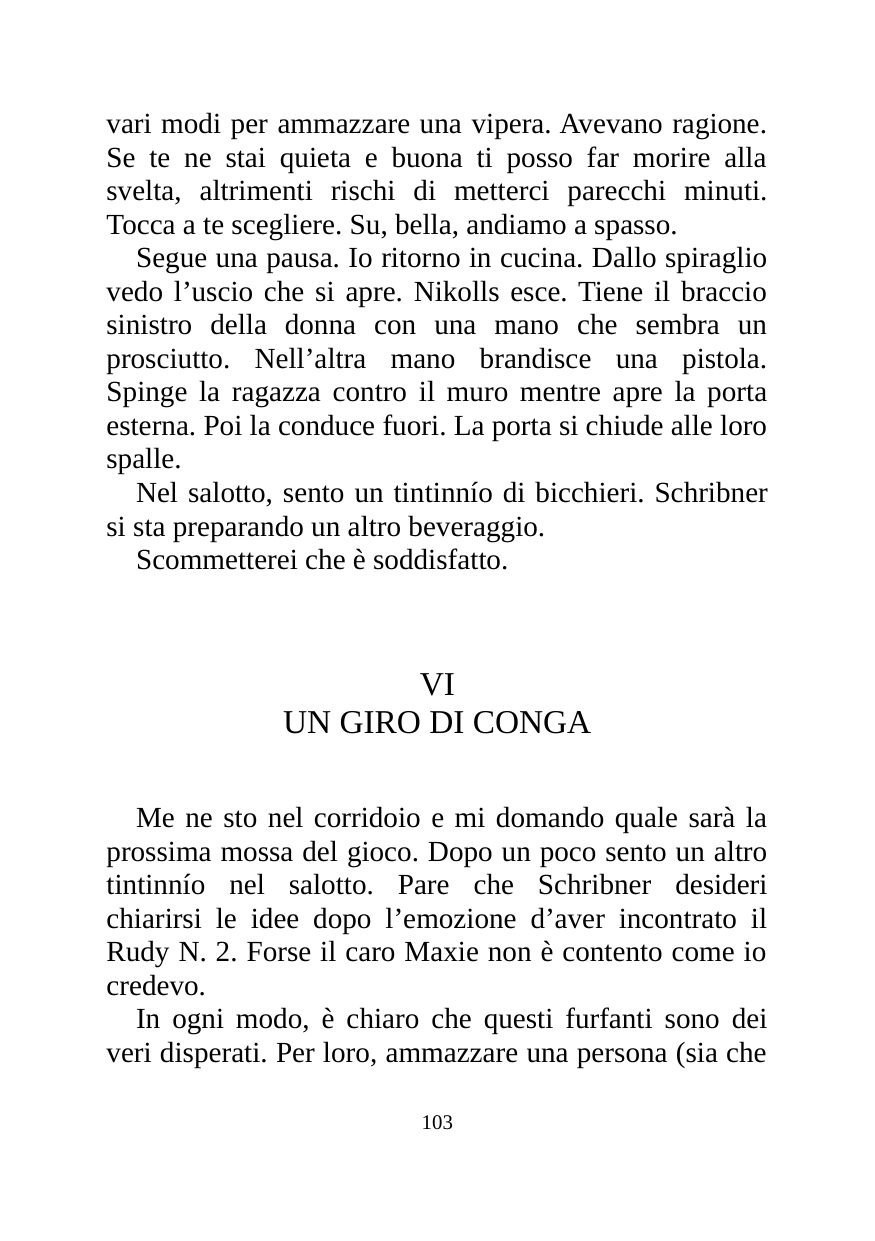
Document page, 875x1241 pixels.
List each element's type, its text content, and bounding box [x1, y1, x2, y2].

subtitle VI UN GIRO DI CONGA [106, 664, 768, 741]
text vari modi per ammazzare una vipera. Avevano ragione. Se te ne stai quieta e buona ti posso far morire alla svelta, altrimenti rischi di metterci parecchi minuti. Tocca a te scegliere. Su, bella, andiamo a spasso. [106, 106, 768, 240]
text Me ne sto nel corridoio e mi domando quale sarà la prossima mossa del gioco. Dopo un poco sento un altro tintinnío nel salotto. Pare che Schribner desideri chiarirsi le idee dopo l’emozione d’aver incontrato il Rudy N. 2. Forse il caro Maxie non è contento come io credevo. [106, 800, 768, 1001]
text Segue una pausa. Io ritorno in cucina. Dallo spiraglio vedo l’uscio che si apre. Nikolls esce. Tiene il braccio sinistro della donna con una mano che sembra un prosciutto. Nell’altra mano brandisce una pistola. Spinge la ragazza contro il muro mentre apre la porta esterna. Poi la conduce fuori. La porta si chiude alle loro spalle. [106, 240, 768, 475]
text Scommetterei che è soddisfatto. [106, 542, 768, 576]
text In ogni modo, è chiaro che questi furfanti sono dei veri disperati. Per loro, ammazzare una persona (sia che [106, 1001, 768, 1068]
text Nel salotto, sento un tintinnío di bicchieri. Schribner si sta preparando un altro beveraggio. [106, 475, 768, 542]
